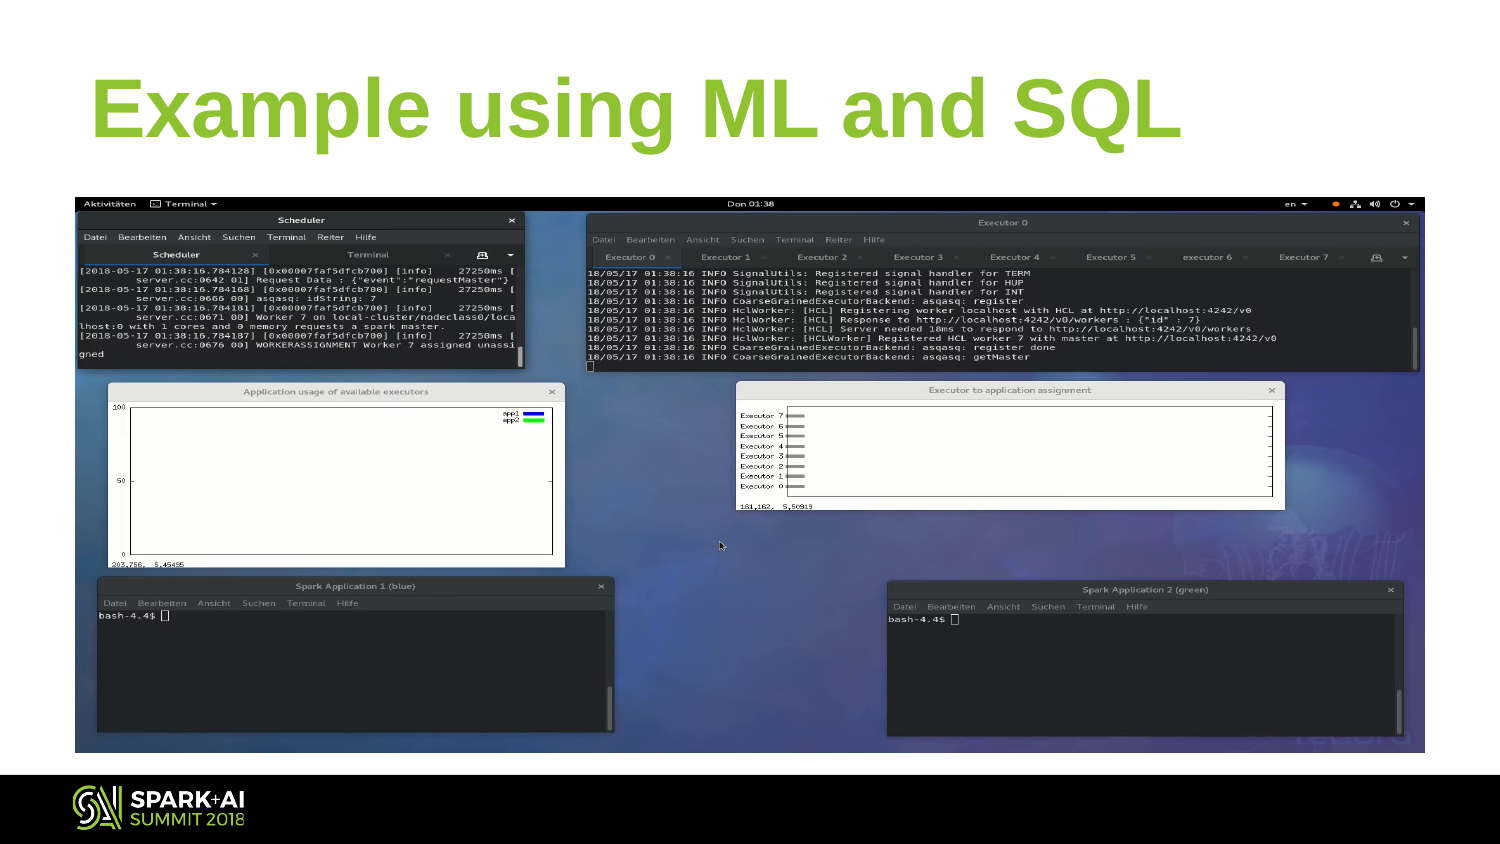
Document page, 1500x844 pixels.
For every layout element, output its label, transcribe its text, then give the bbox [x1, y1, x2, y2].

text_box [75, 196, 1425, 754]
title Example using ML and SQL [75, 33, 1426, 175]
